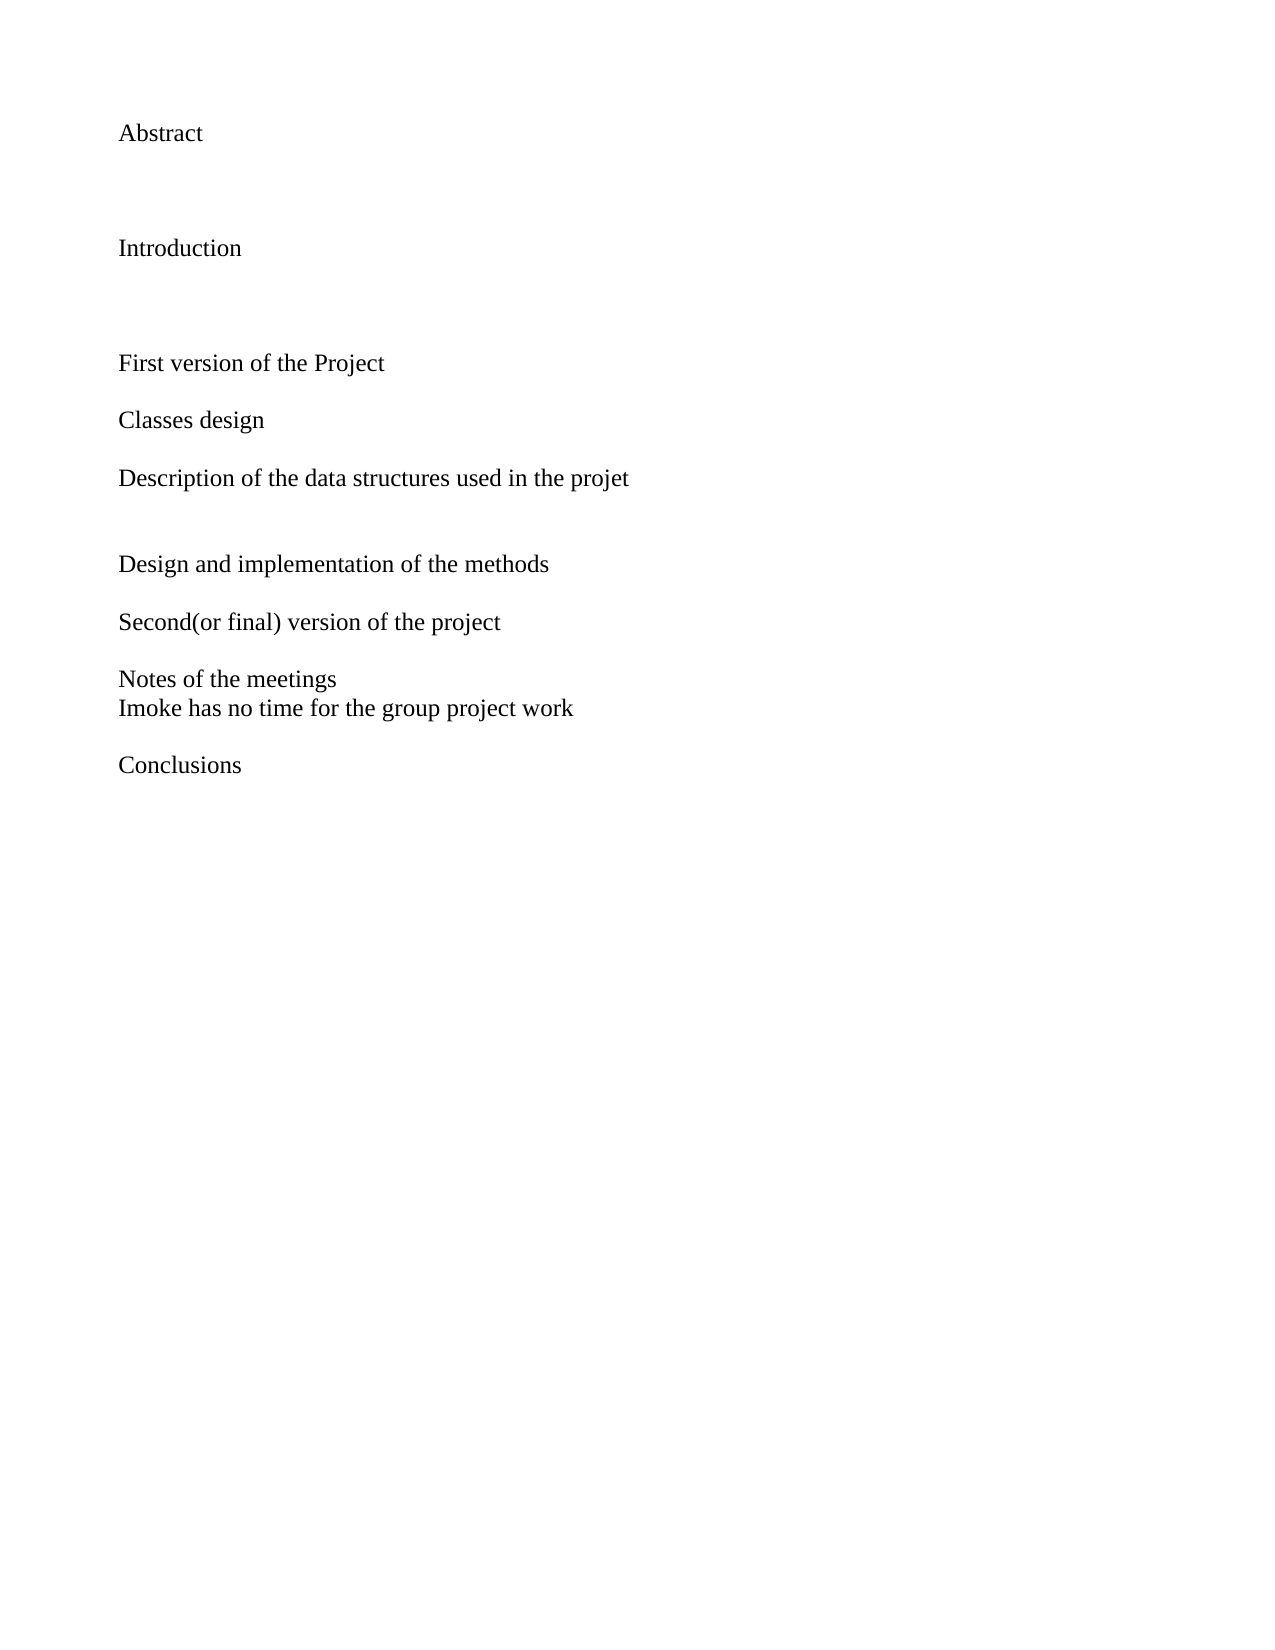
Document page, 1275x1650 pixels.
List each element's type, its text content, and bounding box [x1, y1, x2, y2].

text First version of the Project [118, 348, 1157, 377]
text Description of the data structures used in the projet [118, 463, 1157, 492]
text Imoke has no time for the group project work [118, 693, 1157, 722]
text Abstract [118, 118, 1157, 147]
text Conclusions [118, 751, 1157, 779]
text Notes of the meetings [118, 664, 1157, 693]
text Classes design [118, 406, 1157, 434]
text Design and implementation of the methods [118, 549, 1157, 578]
text Second(or final) version of the project [118, 607, 1157, 636]
text Introduction [118, 233, 1157, 262]
